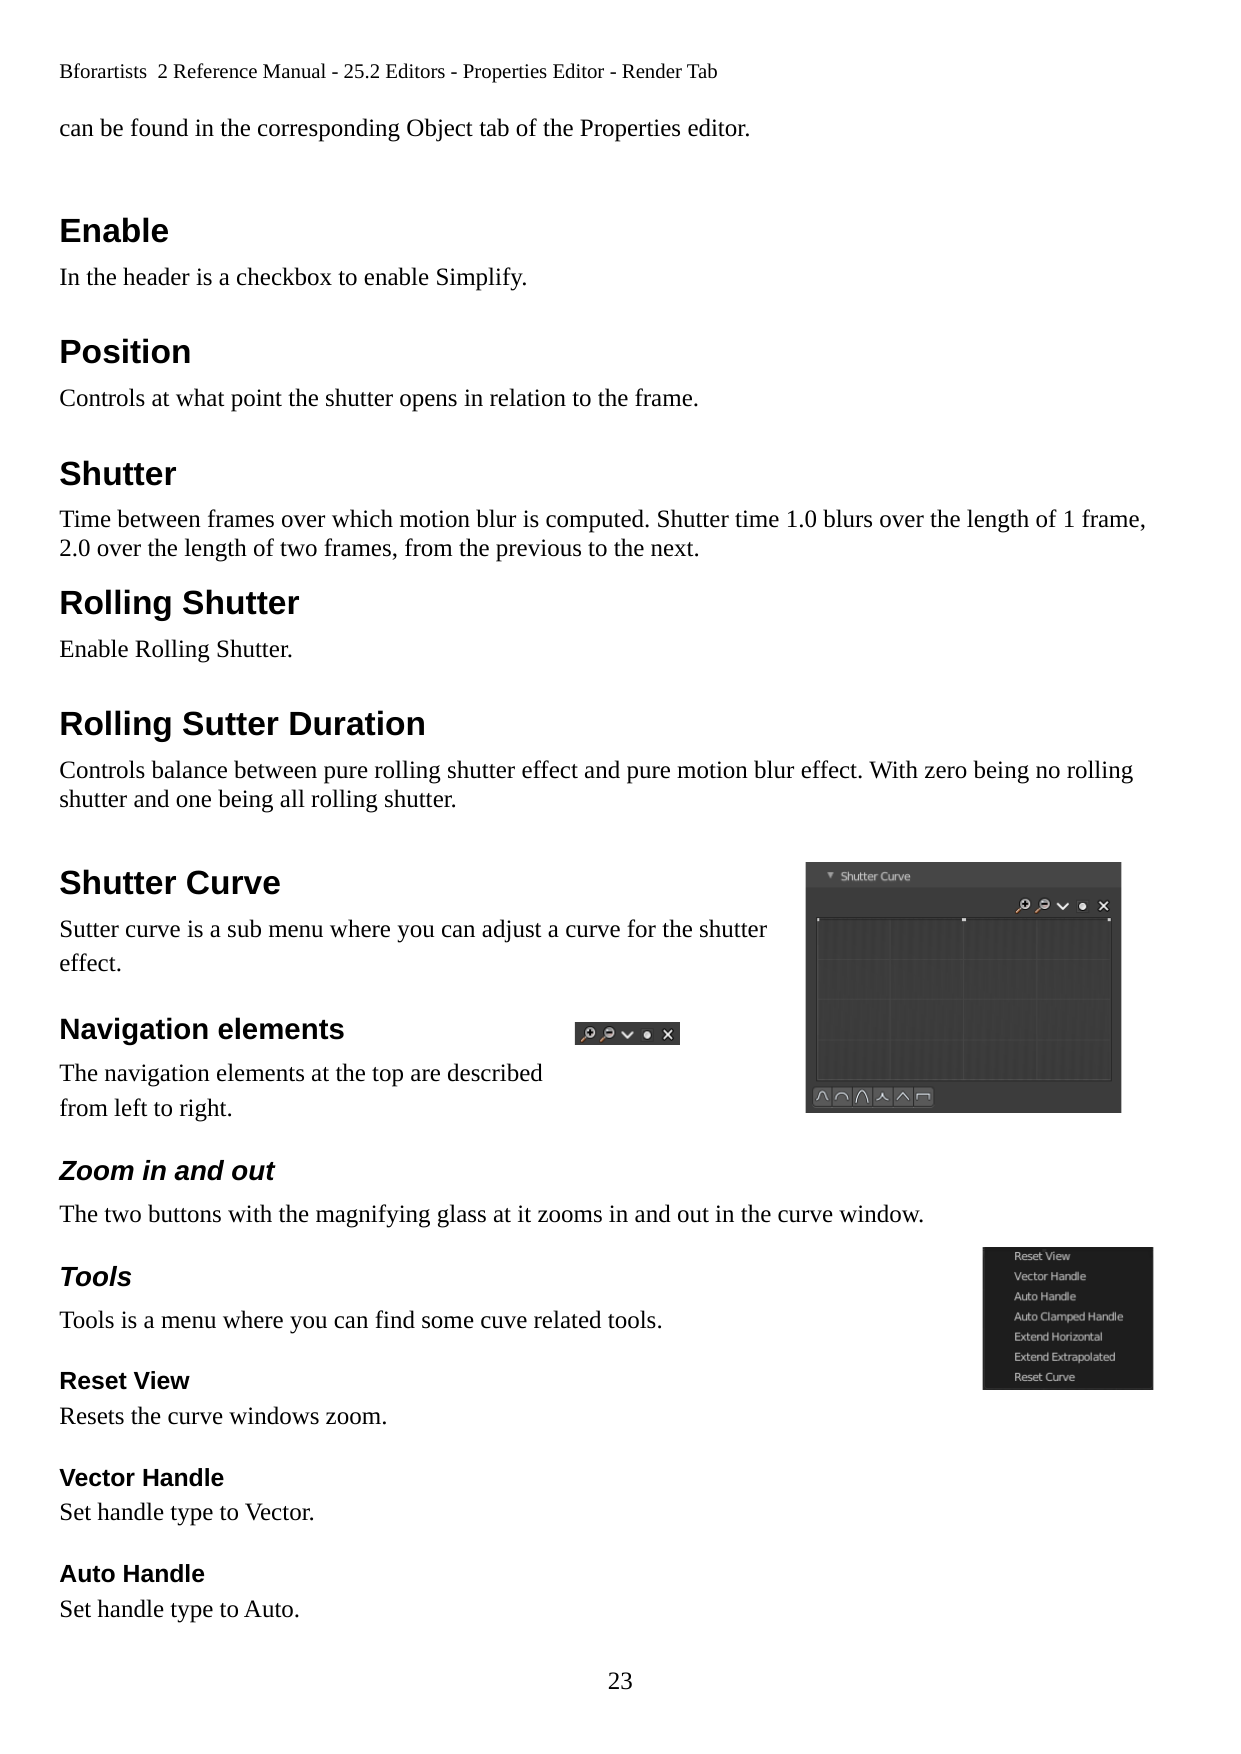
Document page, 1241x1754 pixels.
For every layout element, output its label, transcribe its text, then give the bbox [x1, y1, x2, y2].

text Set handle type to Auto. [59, 1594, 1181, 1622]
text [1122, 914, 1181, 977]
picture [982, 1247, 1154, 1390]
text Resets the curve windows zoom. [59, 1401, 1181, 1430]
subtitle Position [59, 332, 1181, 371]
subtitle [1154, 1260, 1181, 1292]
subtitle Navigation elements [59, 1012, 805, 1046]
subtitle [1122, 1012, 1181, 1046]
text Set handle type to Vector. [59, 1497, 1181, 1526]
text Enable Rolling Shutter. [59, 634, 1181, 663]
text Sutter curve is a sub menu where you can adjust a curve for the shutter effect. [59, 914, 805, 977]
text In the header is a checkbox to enable Simplify. [59, 262, 1181, 291]
text Controls at what point the shutter opens in relation to the frame. [59, 383, 1181, 412]
subtitle Reset View [59, 1366, 1181, 1395]
subtitle Shutter Curve [59, 863, 805, 901]
subtitle Shutter [59, 453, 1181, 492]
text Tools is a menu where you can find some cuve related tools. [59, 1305, 982, 1333]
text The navigation elements at the top are described from left to right. [59, 1058, 1181, 1122]
subtitle Vector Handle [59, 1463, 1181, 1491]
list Controls balance between pure rolling shutter effect and pure motion blur effect. With zero being no rolling shutter and one being all rolling shutter. [59, 755, 1181, 812]
subtitle Tools [59, 1260, 982, 1292]
text The two buttons with the magnifying glass at it zooms in and out in the curve window. [59, 1199, 1181, 1227]
text can be found in the corresponding Object tab of the Properties editor. [59, 113, 1181, 141]
subtitle Zoom in and out [59, 1154, 1181, 1186]
subtitle [1122, 863, 1181, 901]
subtitle Auto Handle [59, 1559, 1181, 1587]
picture [805, 862, 1122, 1113]
picture [574, 1022, 680, 1045]
subtitle Rolling Sutter Duration [59, 704, 1181, 742]
list Time between frames over which motion blur is computed. Shutter time 1.0 blurs over the length of 1 frame, 2.0 over the length of two frames, from the previous to the next. [59, 504, 1181, 562]
subtitle Rolling Shutter [59, 583, 1181, 621]
subtitle Enable [59, 211, 1181, 250]
